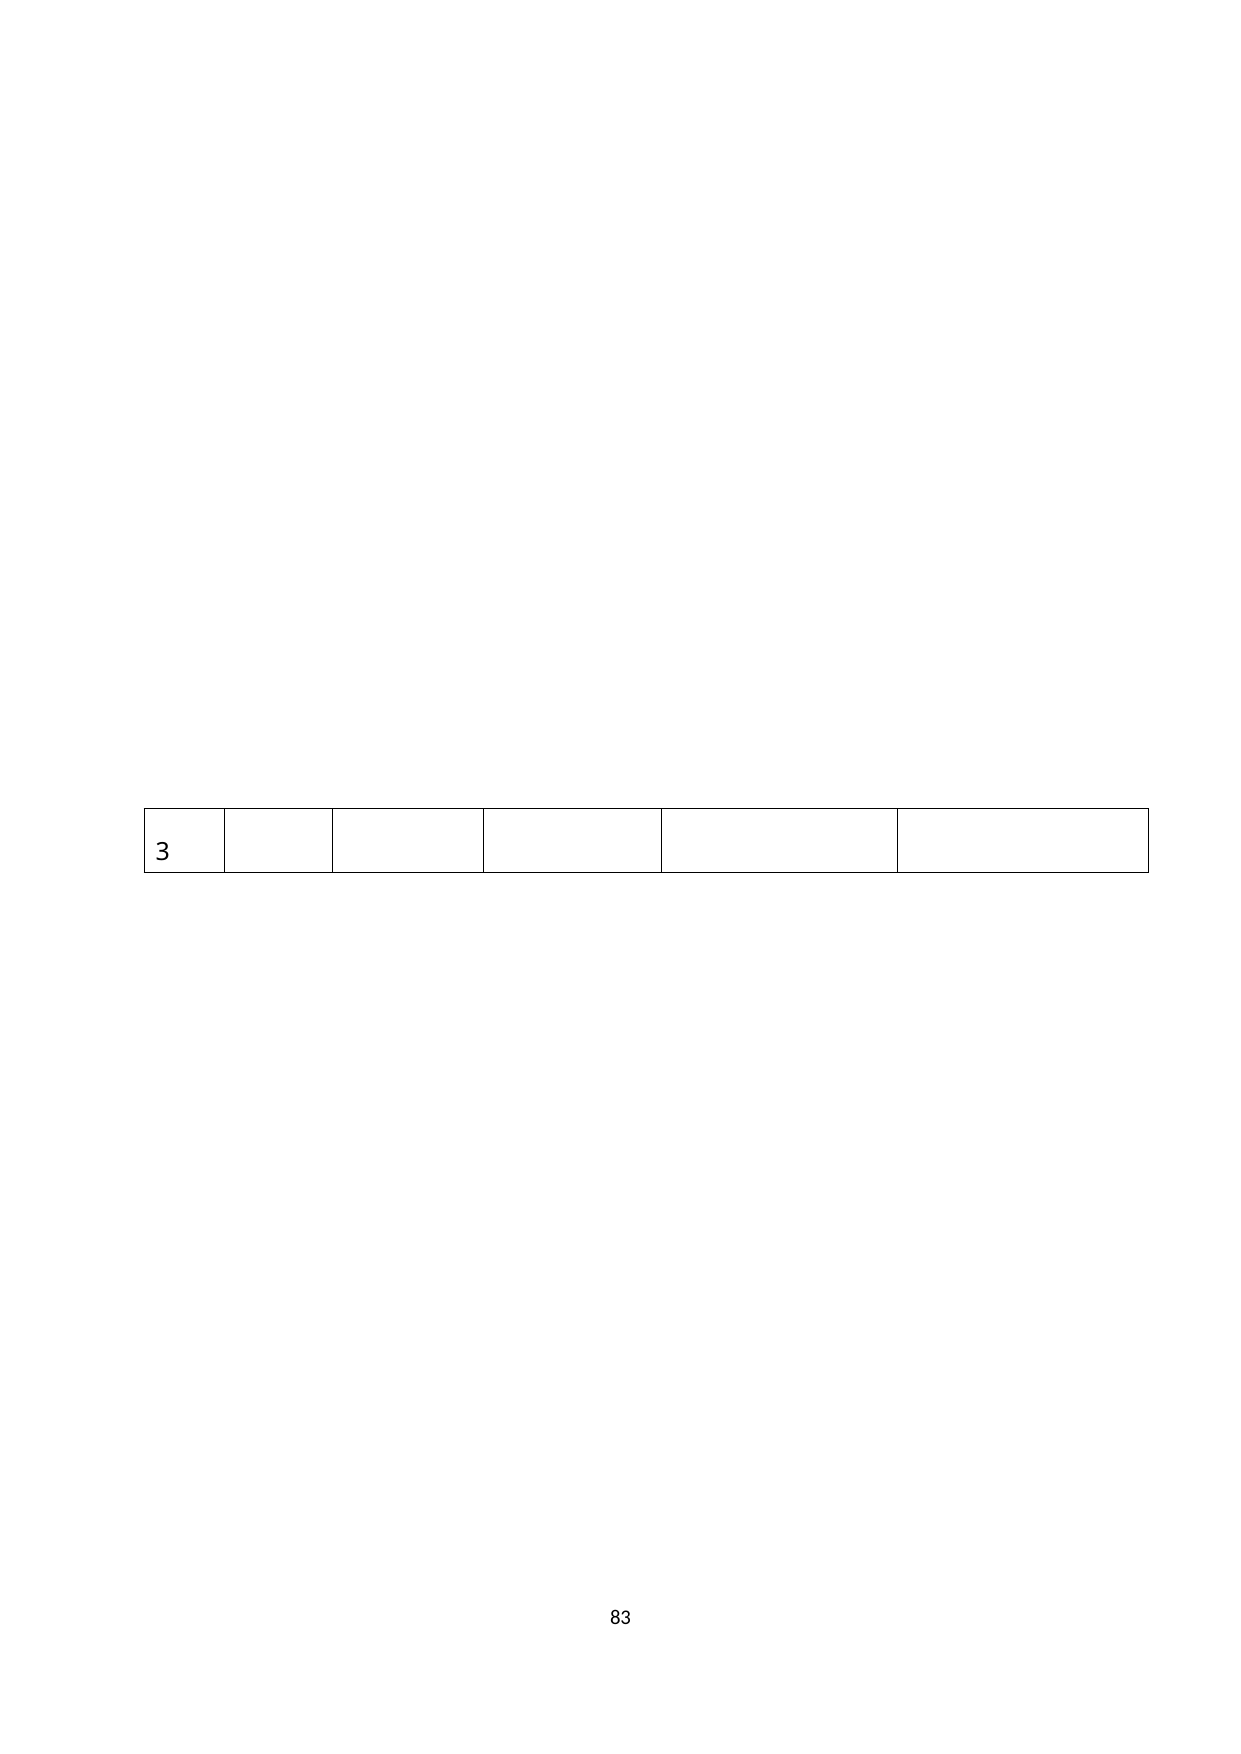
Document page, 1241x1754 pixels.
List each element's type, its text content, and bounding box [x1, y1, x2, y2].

table_cell 3 [145, 809, 224, 872]
table_cell [898, 809, 1148, 872]
table_cell [333, 809, 483, 872]
table_cell [662, 809, 897, 872]
table_cell [225, 809, 332, 872]
table_cell [484, 809, 661, 872]
